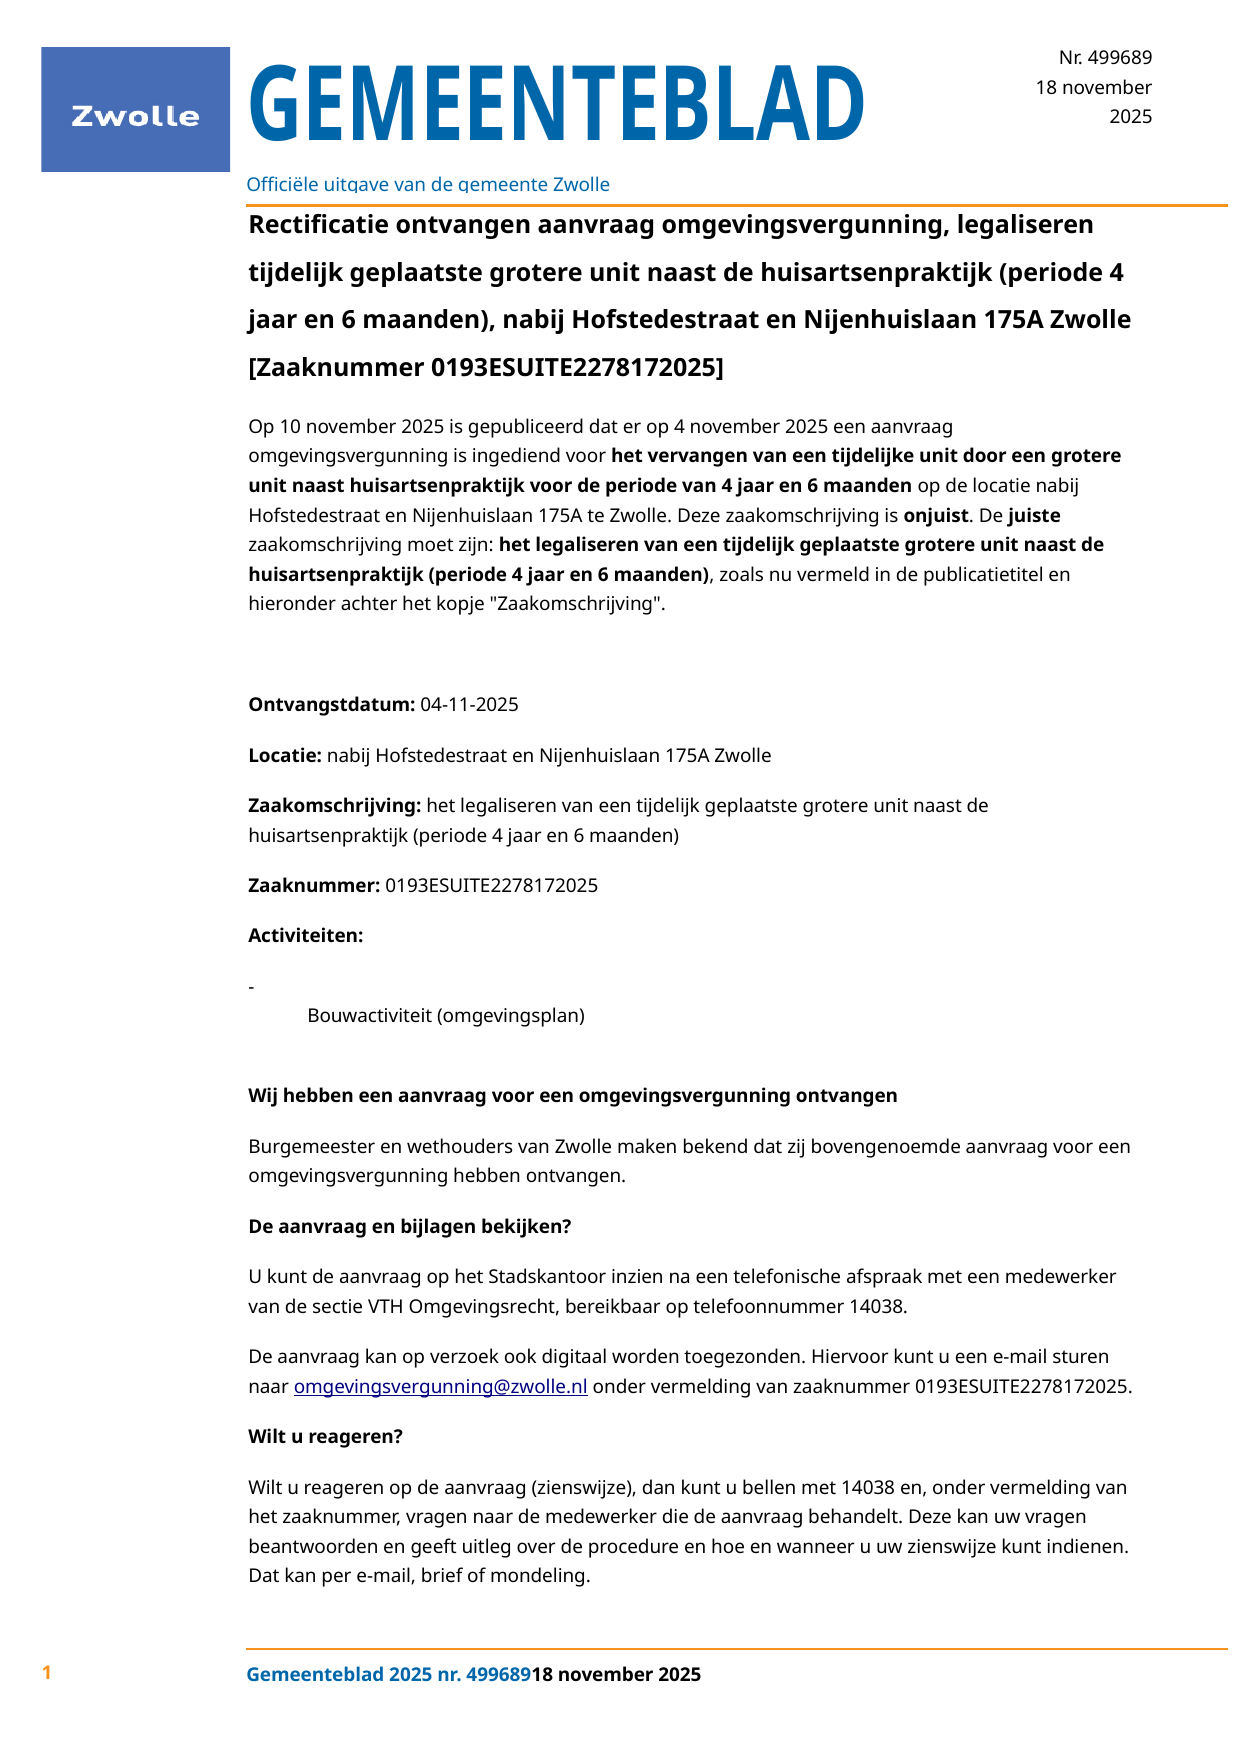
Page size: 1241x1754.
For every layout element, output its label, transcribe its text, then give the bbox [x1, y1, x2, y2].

text Op 10 november 2025 is gepubliceerd dat er op 4 november 2025 een aanvraag omgevingsvergunning is ingediend voor het vervangen van een tijdelijke unit door een grotere unit naast huisartsenpraktijk voor de periode van 4 jaar en 6 maanden op de locatie nabij Hofstedestraat en Nijenhuislaan 175A te Zwolle. Deze zaakomschrijving is onjuist. De juiste zaakomschrijving moet zijn: het legaliseren van een tijdelijk geplaatste grotere unit naast de huisartsenpraktijk (periode 4 jaar en 6 maanden), zoals nu vermeld in de publicatietitel en hieronder achter het kopje "Zaakomschrijving". [248, 413, 1152, 616]
text Rectificatie ontvangen aanvraag omgevingsvergunning, legaliseren tijdelijk geplaatste grotere unit naast de huisartsenpraktijk (periode 4 jaar en 6 maanden), nabij Hofstedestraat en Nijenhuislaan 175A Zwolle [Zaaknummer 0193ESUITE2278172025] [248, 207, 1152, 384]
text Zaaknummer: 0193ESUITE2278172025 [248, 872, 1152, 898]
text De aanvraag en bijlagen bekijken? [248, 1213, 1152, 1239]
text Burgemeester en wethouders van Zwolle maken bekend dat zij bovengenoemde aanvraag voor een omgevingsvergunning hebben ontvangen. [248, 1133, 1152, 1188]
list Bouwactiviteit (omgevingsplan) [248, 1003, 1152, 1028]
text Locatie: nabij Hofstedestraat en Nijenhuislaan 175A Zwolle [248, 742, 1152, 768]
text De aanvraag kan op verzoek ook digitaal worden toegezonden. Hiervoor kunt u een e-mail sturen naar omgevingsvergunning@zwolle.nl onder vermelding van zaaknummer 0193ESUITE2278172025. [248, 1343, 1152, 1399]
picture [41, 47, 231, 172]
text U kunt de aanvraag op het Stadskantoor inzien na een telefonische afspraak met een medewerker van de sectie VTH Omgevingsrecht, bereikbaar op telefoonnummer 14038. [248, 1263, 1152, 1319]
text Wij hebben een aanvraag voor een omgevingsvergunning ontvangen [248, 1083, 1152, 1108]
text Activiteiten: [248, 923, 1152, 948]
text Wilt u reageren? [248, 1423, 1152, 1449]
text Zaakomschrijving: het legaliseren van een tijdelijk geplaatste grotere unit naast de huisartsenpraktijk (periode 4 jaar en 6 maanden) [248, 792, 1152, 848]
text Wilt u reageren op de aanvraag (zienswijze), dan kunt u bellen met 14038 en, onder vermelding van het zaaknummer, vragen naar de medewerker die de aanvraag behandelt. Deze kan uw vragen beantwoorden en geeft uitleg over de procedure en hoe en wanneer u uw zienswijze kunt indienen. Dat kan per e-mail, brief of mondeling. [248, 1474, 1152, 1588]
text Ontvangstdatum: 04-11-2025 [248, 691, 1152, 717]
